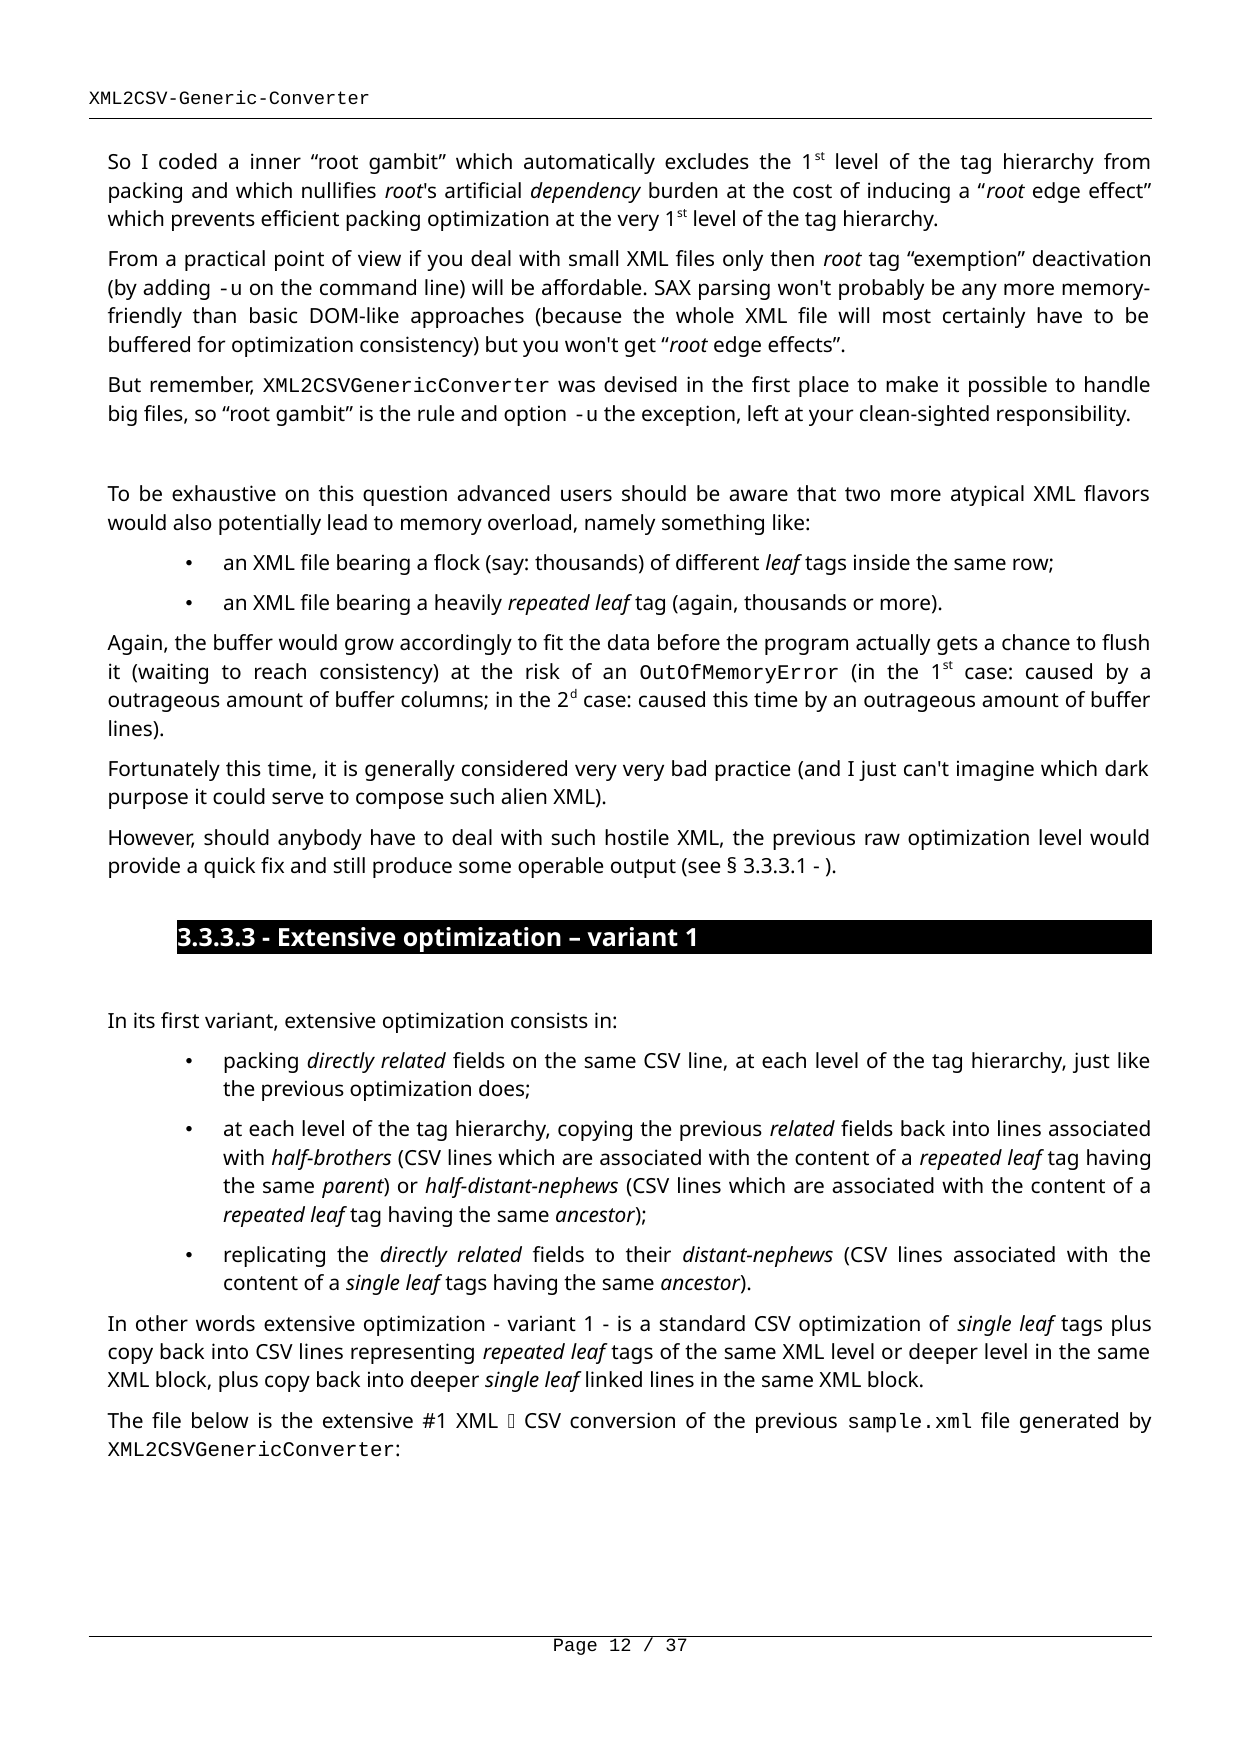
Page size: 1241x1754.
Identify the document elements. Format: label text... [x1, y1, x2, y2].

subtitle Extensive optimization – variant 1 [177, 920, 1152, 954]
list replicating the directly related fields to their distant-nephews (CSV lines associated with the content of a single leaf tags having the same ancestor). [185, 1240, 1152, 1297]
text Fortunately this time, it is generally considered very very bad practice (and I just can't imagine which dark purpose it could serve to compose such alien XML). [107, 754, 1152, 811]
list packing directly related fields on the same CSV line, at each level of the tag hierarchy, just like the previous optimization does; [185, 1046, 1152, 1103]
text So I coded a inner “root gambit” which automatically excludes the 1st level of the tag hierarchy from packing and which nullifies root's artificial dependency burden at the cost of inducing a “root edge effect” which prevents efficient packing optimization at the very 1st level of the tag hierarchy. [107, 147, 1152, 233]
text In its first variant, extensive optimization consists in: [107, 1006, 1152, 1034]
list at each level of the tag hierarchy, copying the previous related fields back into lines associated with half-brothers (CSV lines which are associated with the content of a repeated leaf tag having the same parent) or half-distant-nephews (CSV lines which are associated with the content of a repeated leaf tag having the same ancestor); [185, 1114, 1152, 1228]
text To be exhaustive on this question advanced users should be aware that two more atypical XML flavors would also potentially lead to memory overload, namely something like: [107, 479, 1152, 536]
text But remember, XML2CSVGenericConverter was devised in the first place to make it possible to handle big files, so “root gambit” is the rule and option -u the exception, left at your clean-sighted responsibility. [107, 370, 1152, 427]
list an XML file bearing a heavily repeated leaf tag (again, thousands or more). [185, 588, 1152, 617]
text However, should anybody have to deal with such hostile XML, the previous raw optimization level would provide a quick fix and still produce some operable output (see § 3.3.3.1 - ). [107, 823, 1152, 879]
text From a practical point of view if you deal with small XML files only then root tag “exemption” deactivation (by adding -u on the command line) will be affordable. SAX parsing won't probably be any more memory-friendly than basic DOM-like approaches (because the whole XML file will most certainly have to be buffered for optimization consistency) but you won't get “root edge effects”. [107, 244, 1152, 358]
list an XML file bearing a flock (say: thousands) of different leaf tags inside the same row; [185, 548, 1152, 576]
text Again, the buffer would grow accordingly to fit the data before the program actually gets a chance to flush it (waiting to reach consistency) at the risk of an OutOfMemoryError (in the 1st case: caused by a outrageous amount of buffer columns; in the 2d case: caused this time by an outrageous amount of buffer lines). [107, 628, 1152, 742]
text The file below is the extensive #1 XML _ CSV conversion of the previous sample.xml file generated by XML2CSVGenericConverter: [107, 1406, 1152, 1463]
text In other words extensive optimization - variant 1 - is a standard CSV optimization of single leaf tags plus copy back into CSV lines representing repeated leaf tags of the same XML level or deeper level in the same XML block, plus copy back into deeper single leaf linked lines in the same XML block. [107, 1309, 1152, 1394]
